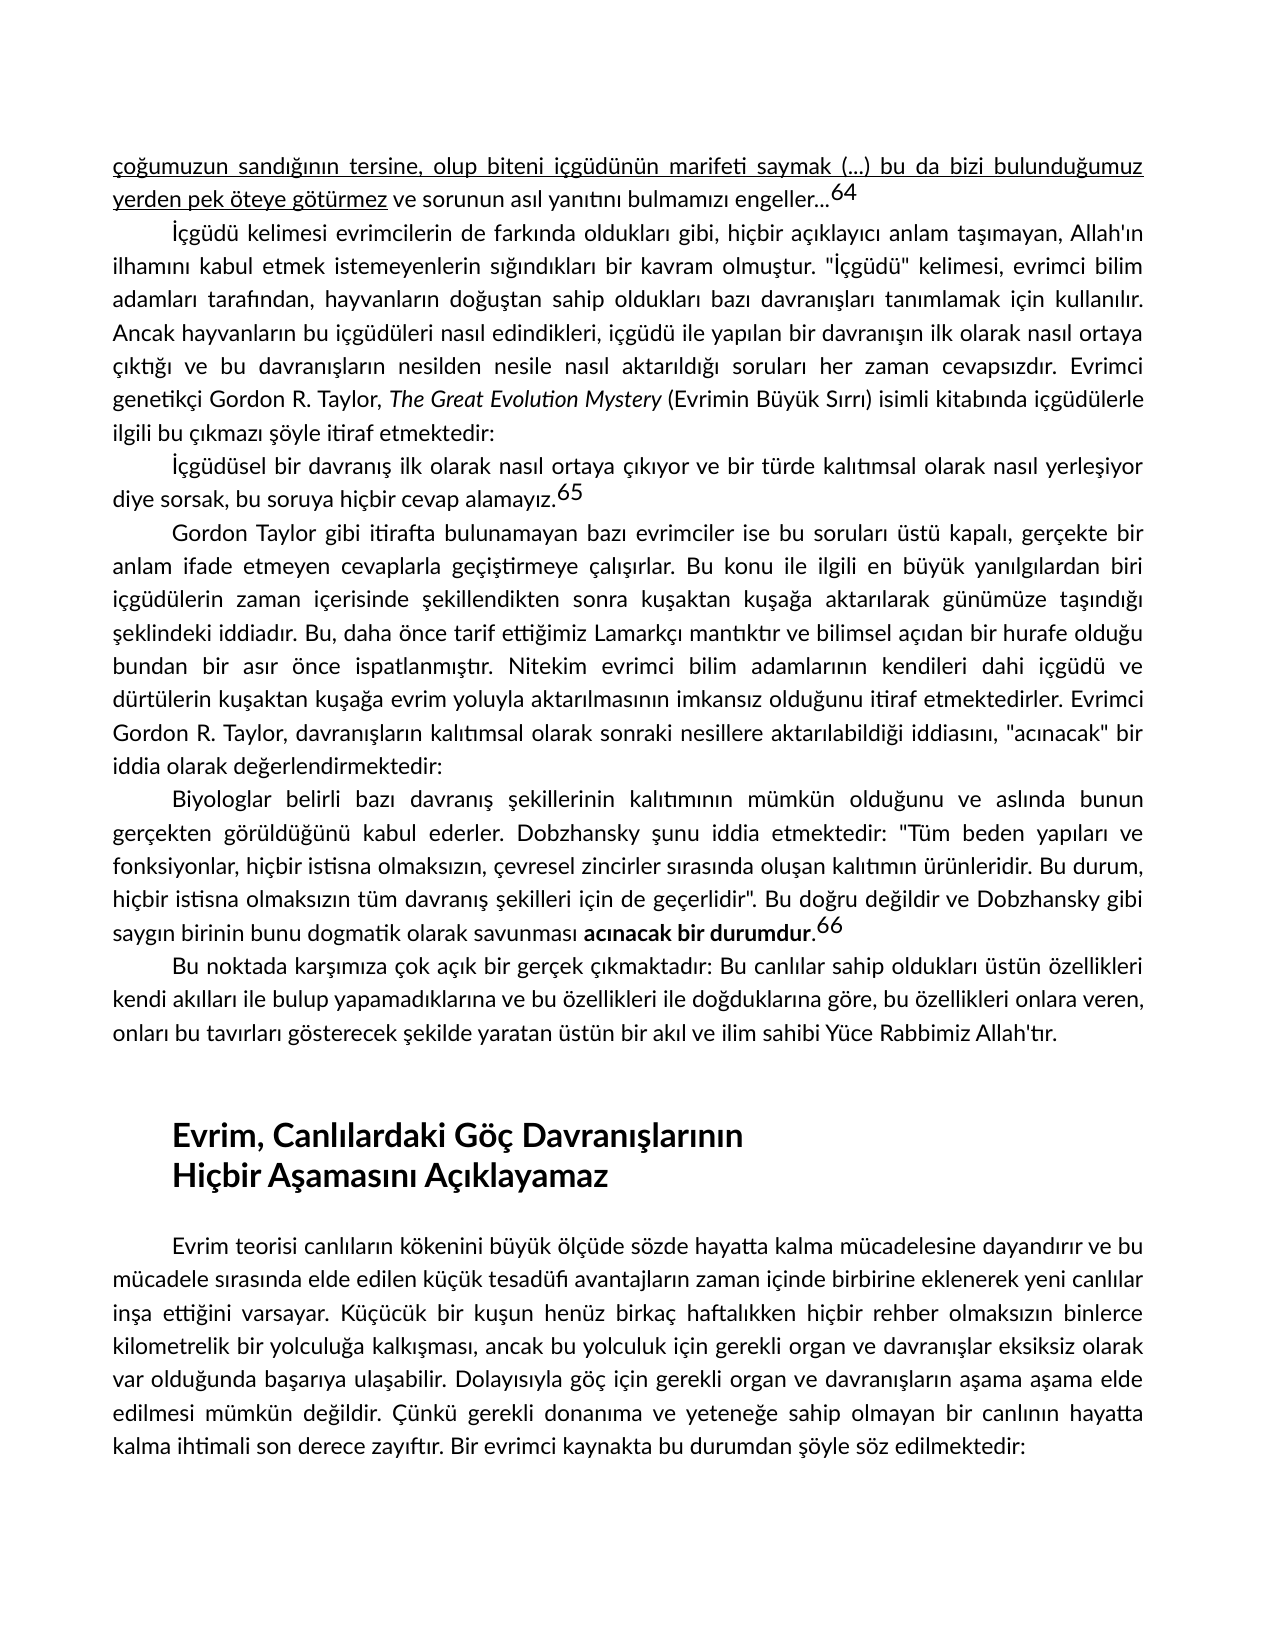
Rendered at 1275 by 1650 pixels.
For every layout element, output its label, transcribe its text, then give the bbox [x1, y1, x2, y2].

text İçgüdüsel bir davranış ilk olarak nasıl ortaya çıkıyor ve bir türde kalıtımsal olarak nasıl yerleşiyor diye sorsak, bu soruya hiçbir cevap alamayız.65 [112, 448, 1145, 514]
text çoğumuzun sandığının tersine, olup biteni içgüdünün marifeti saymak (...) bu da bizi bulunduğumuz yerden pek öteye götürmez ve sorunun asıl yanıtını bulmamızı engeller...64 [112, 148, 1145, 214]
text İçgüdü kelimesi evrimcilerin de farkında oldukları gibi, hiçbir açıklayıcı anlam taşımayan, Allah'ın ilhamını kabul etmek istemeyenlerin sığındıkları bir kavram olmuştur. "İçgüdü" kelimesi, evrimci bilim adamları tarafından, hayvanların doğuştan sahip oldukları bazı davranışları tanımlamak için kullanılır. Ancak hayvanların bu içgüdüleri nasıl edindikleri, içgüdü ile yapılan bir davranışın ilk olarak nasıl ortaya çıktığı ve bu davranışların nesilden nesile nasıl aktarıldığı soruları her zaman cevapsızdır. Evrimci genetikçi Gordon R. Taylor, The Great Evolution Mystery (Evrimin Büyük Sırrı) isimli kitabında içgüdülerle ilgili bu çıkmazı şöyle itiraf etmektedir: [112, 214, 1145, 448]
text Gordon Taylor gibi itirafta bulunamayan bazı evrimciler ise bu soruları üstü kapalı, gerçekte bir anlam ifade etmeyen cevaplarla geçiştirmeye çalışırlar. Bu konu ile ilgili en büyük yanılgılardan biri içgüdülerin zaman içerisinde şekillendikten sonra kuşaktan kuşağa aktarılarak günümüze taşındığı şeklindeki iddiadır. Bu, daha önce tarif ettiğimiz Lamarkçı mantıktır ve bilimsel açıdan bir hurafe olduğu bundan bir asır önce ispatlanmıştır. Nitekim evrimci bilim adamlarının kendileri dahi içgüdü ve dürtülerin kuşaktan kuşağa evrim yoluyla aktarılmasının imkansız olduğunu itiraf etmektedirler. Evrimci Gordon R. Taylor, davranışların kalıtımsal olarak sonraki nesillere aktarılabildiği iddiasını, "acınacak" bir iddia olarak değerlendirmektedir: [112, 514, 1145, 781]
text Biyologlar belirli bazı davranış şekillerinin kalıtımının mümkün olduğunu ve aslında bunun gerçekten görüldüğünü kabul ederler. Dobzhansky şunu iddia etmektedir: "Tüm beden yapıları ve fonksiyonlar, hiçbir istisna olmaksızın, çevresel zincirler sırasında oluşan kalıtımın ürünleridir. Bu durum, hiçbir istisna olmaksızın tüm davranış şekilleri için de geçerlidir". Bu doğru değildir ve Dobzhansky gibi saygın birinin bunu dogmatik olarak savunması acınacak bir durumdur.66 [112, 781, 1145, 948]
text Hiçbir Aşamasını Açıklayamaz [112, 1154, 1145, 1194]
text Evrim teorisi canlıların kökenini büyük ölçüde sözde hayatta kalma mücadelesine dayandırır ve bu mücadele sırasında elde edilen küçük tesadüfi avantajların zaman içinde birbirine eklenerek yeni canlılar inşa ettiğini varsayar. Küçücük bir kuşun henüz birkaç haftalıkken hiçbir rehber olmaksızın binlerce kilometrelik bir yolculuğa kalkışması, ancak bu yolculuk için gerekli organ ve davranışlar eksiksiz olarak var olduğunda başarıya ulaşabilir. Dolayısıyla göç için gerekli organ ve davranışların aşama aşama elde edilmesi mümkün değildir. Çünkü gerekli donanıma ve yeteneğe sahip olmayan bir canlının hayatta kalma ihtimali son derece zayıftır. Bir evrimci kaynakta bu durumdan şöyle söz edilmektedir: [112, 1228, 1145, 1461]
text Bu noktada karşımıza çok açık bir gerçek çıkmaktadır: Bu canlılar sahip oldukları üstün özellikleri kendi akılları ile bulup yapamadıklarına ve bu özellikleri ile doğduklarına göre, bu özellikleri onlara veren, onları bu tavırları gösterecek şekilde yaratan üstün bir akıl ve ilim sahibi Yüce Rabbimiz Allah'tır. [112, 948, 1145, 1048]
text Evrim, Canlılardaki Göç Davranışlarının [112, 1114, 1145, 1154]
